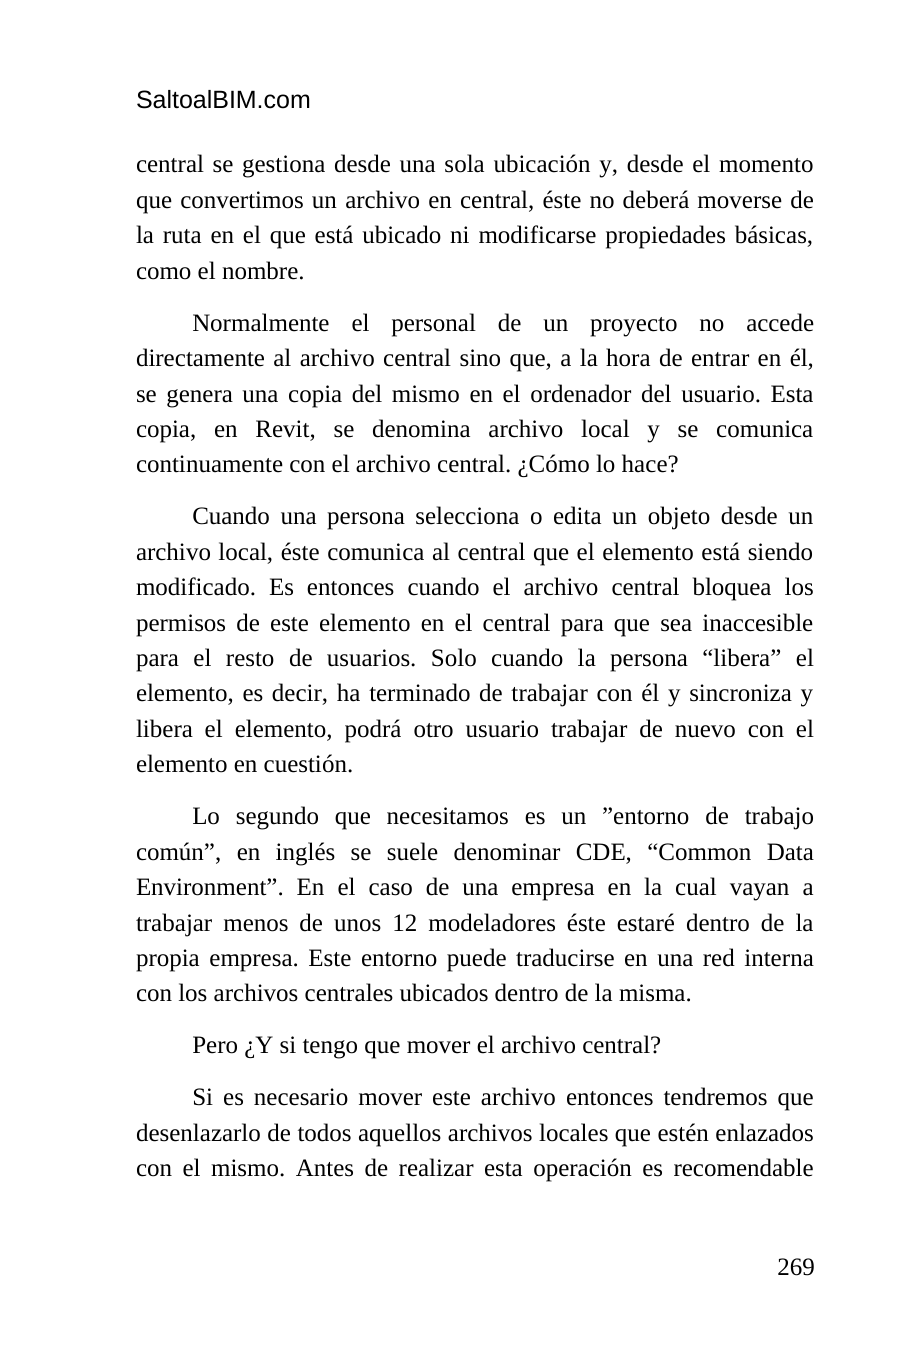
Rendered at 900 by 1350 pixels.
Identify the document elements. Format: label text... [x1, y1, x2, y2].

text Cuando una persona selecciona o edita un objeto desde un archivo local, éste comunica al central que el elemento está siendo modificado. Es entonces cuando el archivo central bloquea los permisos de este elemento en el central para que sea inaccesible para el resto de usuarios. Solo cuando la persona “libera” el elemento, es decir, ha terminado de trabajar con él y sincroniza y libera el elemento, podrá otro usuario trabajar de nuevo con el elemento en cuestión. [136, 496, 814, 780]
text central se gestiona desde una sola ubicación y, desde el momento que convertimos un archivo en central, éste no deberá moverse de la ruta en el que está ubicado ni modificarse propiedades básicas, como el nombre. [136, 144, 814, 286]
text Lo segundo que necesitamos es un ”entorno de trabajo común”, en inglés se suele denominar CDE, “Common Data Environment”. En el caso de una empresa en la cual vayan a trabajar menos de unos 12 modeladores éste estaré dentro de la propia empresa. Este entorno puede traducirse en una red interna con los archivos centrales ubicados dentro de la misma. [136, 796, 814, 1009]
text Normalmente el personal de un proyecto no accede directamente al archivo central sino que, a la hora de entrar en él, se genera una copia del mismo en el ordenador del usuario. Esta copia, en Revit, se denomina archivo local y se comunica continuamente con el archivo central. ¿Cómo lo hace? [136, 303, 814, 480]
text Si es necesario mover este archivo entonces tendremos que desenlazarlo de todos aquellos archivos locales que estén enlazados con el mismo. Antes de realizar esta operación es recomendable [136, 1077, 814, 1184]
text Pero ¿Y si tengo que mover el archivo central? [136, 1025, 814, 1061]
